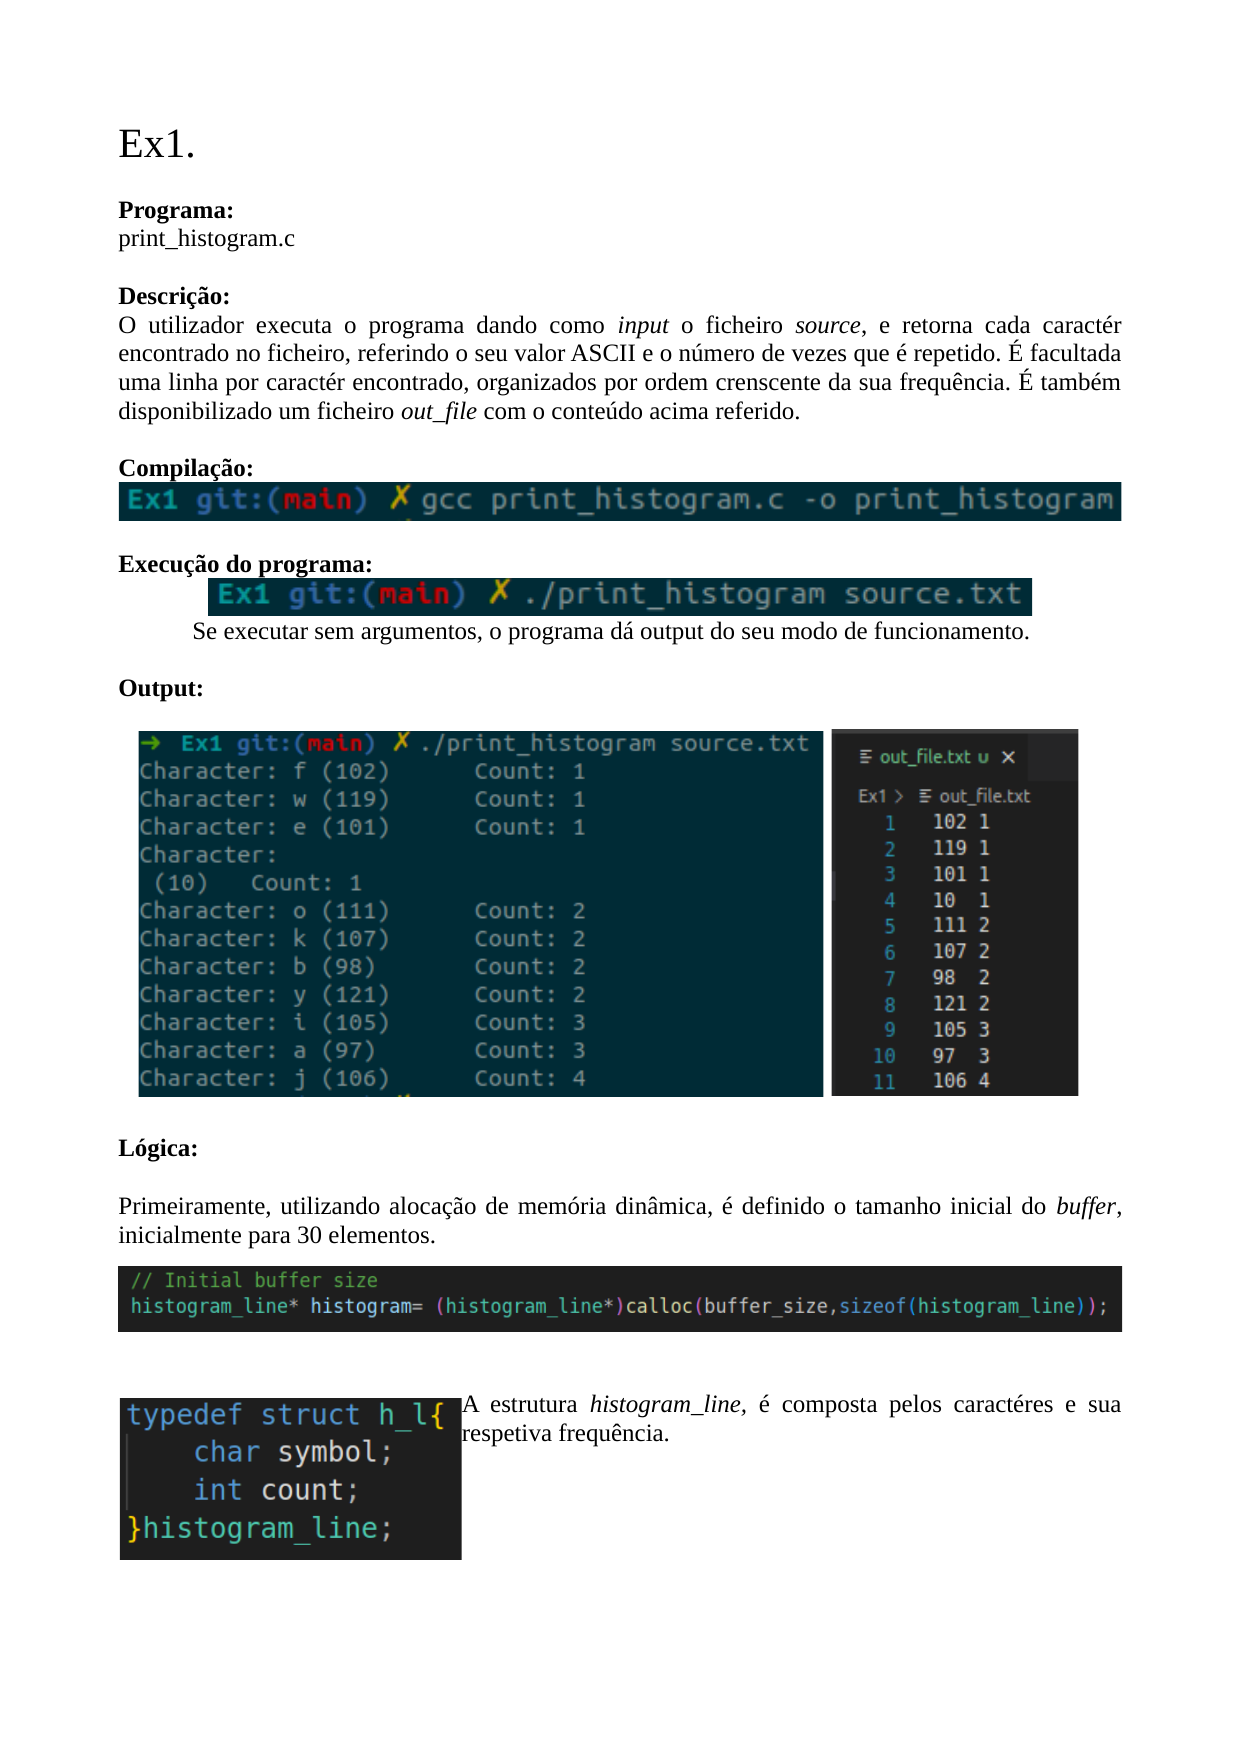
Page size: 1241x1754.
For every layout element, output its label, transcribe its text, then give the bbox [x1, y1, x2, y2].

picture [338, 903, 347, 918]
picture [423, 493, 437, 515]
picture [155, 761, 165, 778]
picture [532, 733, 543, 751]
picture [323, 789, 331, 811]
picture [989, 588, 1004, 603]
picture [238, 850, 250, 862]
picture [476, 931, 487, 946]
picture [210, 1046, 221, 1058]
picture [184, 1018, 193, 1030]
picture [169, 823, 179, 834]
picture [254, 906, 263, 918]
picture [575, 931, 584, 946]
picture [197, 906, 207, 918]
picture [169, 1046, 179, 1058]
picture [210, 962, 221, 974]
picture [323, 1068, 331, 1090]
picture [155, 928, 165, 946]
picture [294, 906, 306, 918]
picture [238, 588, 253, 603]
picture [197, 850, 207, 862]
picture [184, 850, 193, 862]
picture [184, 1074, 193, 1086]
picture [518, 962, 529, 974]
text Execução do programa: [118, 549, 1122, 578]
picture [686, 739, 710, 751]
picture [326, 584, 342, 603]
picture [597, 486, 610, 509]
picture [169, 767, 179, 779]
picture [294, 823, 306, 834]
picture [141, 792, 152, 806]
picture [1098, 493, 1114, 509]
picture [518, 906, 529, 918]
picture [257, 584, 269, 603]
text Se executar sem argumentos, o programa dá output do seu modo de funcionamento. [118, 578, 1122, 645]
picture [493, 493, 508, 514]
picture [831, 729, 1079, 1096]
picture [667, 580, 681, 603]
picture [210, 1074, 221, 1086]
picture [148, 493, 161, 509]
picture [155, 817, 165, 834]
picture [210, 934, 221, 946]
picture [338, 1071, 347, 1086]
text Ex1. [118, 118, 1122, 166]
picture [900, 588, 913, 603]
picture [295, 956, 306, 974]
picture [210, 767, 221, 779]
text Programa: [118, 195, 1122, 223]
picture [197, 990, 207, 1002]
picture [576, 819, 584, 834]
picture [365, 931, 376, 946]
text Descrição: [118, 281, 1122, 310]
picture [727, 739, 738, 751]
picture [490, 767, 515, 779]
picture [366, 956, 373, 978]
picture [182, 875, 195, 890]
picture [225, 762, 235, 779]
picture [490, 739, 501, 751]
picture [414, 582, 448, 603]
picture [130, 489, 143, 509]
picture [721, 582, 734, 603]
picture [308, 582, 324, 603]
picture [631, 582, 645, 603]
picture [141, 1015, 152, 1030]
picture [1065, 493, 1077, 509]
picture [156, 872, 164, 895]
picture [533, 1041, 542, 1058]
picture [511, 493, 523, 509]
picture [225, 958, 235, 974]
picture [533, 902, 543, 918]
picture [532, 1014, 542, 1030]
picture [576, 764, 584, 779]
picture [490, 823, 515, 834]
picture [528, 488, 541, 509]
text Lógica: [118, 1133, 1122, 1162]
picture [380, 789, 387, 811]
picture [169, 850, 179, 862]
picture [323, 1040, 331, 1062]
picture [649, 488, 662, 509]
picture [338, 987, 347, 1002]
picture [225, 1069, 235, 1086]
picture [1081, 493, 1095, 509]
text Output: [118, 673, 1122, 702]
picture [364, 792, 375, 806]
picture [226, 846, 235, 862]
picture [141, 959, 152, 974]
picture [366, 733, 374, 755]
picture [735, 493, 750, 509]
picture [155, 845, 165, 862]
picture [542, 582, 555, 609]
picture [784, 739, 794, 751]
picture [238, 739, 249, 755]
picture [254, 1046, 263, 1058]
text A estrutura histogram_line, é composta pelos caractéres e sua respetiva frequência. [118, 1389, 1122, 1447]
picture [238, 990, 250, 1002]
picture [380, 928, 387, 950]
picture [632, 493, 644, 509]
picture [533, 986, 542, 1002]
picture [672, 739, 682, 751]
picture [874, 493, 887, 509]
picture [307, 734, 361, 751]
picture [294, 795, 307, 806]
picture [184, 823, 193, 834]
picture [389, 484, 411, 510]
picture [155, 1012, 165, 1030]
picture [588, 739, 612, 755]
picture [155, 984, 165, 1002]
picture [350, 764, 362, 779]
picture [366, 987, 375, 1002]
picture [323, 761, 331, 783]
picture [238, 1046, 250, 1058]
picture [295, 878, 305, 890]
picture [238, 934, 250, 946]
picture [545, 493, 558, 509]
text O utilizador executa o programa dando como input o ficheiro source, e retorna cada caractér encontrado no ficheiro, referindo o seu valor ASCII e o número de vezes que é repetido. É facultada uma linha por caractér encontrado, organizados por ordem crenscente da sua frequência. É também disponibilizado um ficheiro out_file com o conteúdo acima referido. [118, 310, 1122, 425]
picture [199, 872, 206, 895]
picture [595, 582, 609, 603]
picture [518, 823, 529, 834]
picture [463, 739, 473, 751]
picture [775, 588, 788, 603]
text Primeiramente, utilizando alocação de memória dinâmica, é definido o tamanho inicial do buffer, inicialmente para 30 elementos. [118, 1191, 1122, 1248]
picture [574, 1015, 584, 1030]
picture [184, 906, 193, 918]
picture [863, 588, 895, 603]
picture [197, 767, 207, 779]
picture [935, 588, 950, 603]
picture [352, 903, 361, 918]
picture [490, 795, 515, 806]
picture [155, 1040, 165, 1058]
picture [533, 790, 542, 806]
picture [476, 903, 487, 918]
picture [210, 850, 221, 862]
picture [252, 734, 264, 750]
picture [701, 493, 714, 509]
picture [184, 990, 193, 1002]
picture [254, 962, 263, 974]
picture [338, 1015, 347, 1030]
picture [252, 875, 264, 890]
picture [518, 934, 529, 946]
picture [614, 487, 627, 509]
text Compilação: [118, 453, 1122, 482]
picture [141, 819, 152, 834]
picture [1007, 582, 1021, 603]
picture [323, 984, 331, 1006]
picture [184, 795, 193, 806]
picture [791, 588, 806, 603]
picture [533, 818, 543, 834]
picture [210, 823, 221, 834]
picture [213, 736, 221, 751]
picture [490, 1074, 515, 1086]
picture [533, 930, 542, 946]
picture [226, 818, 235, 834]
picture [644, 739, 656, 750]
picture [225, 1042, 235, 1058]
picture [533, 762, 542, 779]
picture [926, 488, 939, 509]
picture [380, 900, 387, 922]
picture [574, 1071, 586, 1085]
picture [238, 767, 250, 779]
picture [165, 489, 177, 509]
picture [617, 739, 626, 751]
picture [336, 1043, 347, 1058]
picture [440, 493, 454, 509]
picture [169, 990, 179, 1002]
picture [336, 959, 347, 974]
picture [367, 1040, 373, 1062]
picture [350, 959, 361, 974]
picture [518, 767, 529, 778]
picture [210, 990, 221, 1002]
picture [141, 931, 151, 946]
picture [155, 789, 165, 806]
picture [171, 875, 179, 890]
picture [197, 1074, 207, 1086]
picture [379, 588, 413, 603]
picture [238, 1074, 250, 1086]
picture [476, 959, 487, 974]
picture [184, 1046, 193, 1058]
picture [561, 739, 570, 751]
picture [155, 900, 165, 918]
picture [254, 934, 263, 946]
picture [574, 987, 584, 1002]
picture [238, 795, 250, 806]
picture [225, 930, 235, 946]
picture [254, 823, 263, 834]
picture [546, 734, 556, 751]
picture [490, 962, 515, 974]
picture [476, 1015, 487, 1030]
picture [490, 1046, 515, 1058]
picture [323, 816, 331, 839]
picture [350, 819, 362, 834]
picture [295, 1069, 304, 1090]
picture [562, 488, 575, 509]
picture [254, 795, 263, 806]
picture [574, 903, 584, 918]
picture [169, 962, 179, 974]
picture [210, 906, 221, 918]
picture [155, 956, 165, 974]
picture [971, 582, 985, 603]
picture [1012, 488, 1025, 509]
picture [118, 1266, 1123, 1332]
picture [184, 962, 193, 974]
picture [141, 847, 152, 862]
picture [356, 486, 367, 514]
picture [380, 761, 387, 783]
picture [141, 903, 152, 918]
picture [685, 582, 698, 603]
picture [380, 984, 387, 1006]
picture [630, 739, 640, 751]
picture [457, 493, 471, 509]
picture [453, 580, 465, 609]
picture [197, 1046, 207, 1058]
picture [350, 1015, 362, 1030]
picture [198, 739, 207, 751]
picture [323, 900, 331, 923]
picture [254, 850, 263, 862]
picture [505, 734, 515, 751]
picture [253, 503, 260, 509]
picture [323, 928, 331, 950]
picture [380, 817, 387, 839]
picture [518, 1074, 529, 1086]
picture [169, 1074, 179, 1086]
picture [294, 1046, 305, 1058]
picture [798, 735, 808, 751]
picture [254, 990, 263, 1002]
picture [518, 1046, 529, 1058]
picture [351, 987, 361, 1002]
picture [490, 1018, 515, 1030]
picture [323, 1012, 331, 1034]
picture [978, 488, 991, 509]
picture [155, 1068, 165, 1086]
picture [141, 764, 152, 779]
picture [490, 906, 515, 918]
picture [476, 819, 487, 834]
picture [169, 906, 179, 918]
picture [1029, 493, 1060, 515]
picture [574, 959, 584, 974]
picture [338, 819, 347, 834]
picture [295, 928, 306, 946]
picture [476, 1071, 487, 1086]
picture [738, 588, 770, 609]
picture [254, 1018, 263, 1030]
picture [809, 588, 826, 603]
picture [995, 493, 1008, 509]
picture [576, 792, 584, 806]
picture [210, 1018, 221, 1030]
picture [533, 1069, 542, 1086]
picture [363, 580, 375, 609]
picture [184, 934, 193, 946]
picture [490, 990, 515, 1002]
picture [254, 767, 263, 778]
picture [138, 736, 161, 750]
picture [238, 962, 250, 974]
picture [476, 987, 487, 1002]
picture [533, 958, 542, 974]
picture [891, 487, 904, 509]
picture [366, 819, 375, 834]
picture [703, 588, 716, 603]
picture [560, 588, 575, 609]
picture [715, 739, 724, 751]
picture [197, 493, 212, 514]
picture [578, 588, 591, 603]
picture [232, 489, 247, 509]
picture [184, 767, 193, 778]
picture [741, 739, 753, 751]
picture [350, 931, 362, 946]
picture [856, 493, 871, 515]
picture [365, 764, 375, 779]
picture [476, 764, 487, 779]
picture [613, 588, 627, 603]
picture [352, 792, 361, 806]
picture [268, 486, 279, 514]
picture [908, 493, 921, 509]
picture [574, 1043, 584, 1058]
picture [283, 487, 351, 509]
picture [769, 493, 783, 509]
picture [295, 762, 306, 778]
picture [197, 823, 207, 834]
picture [295, 990, 306, 1006]
picture [238, 906, 250, 918]
picture [119, 1398, 462, 1560]
picture [184, 736, 193, 751]
picture [196, 934, 207, 946]
picture [295, 1013, 305, 1030]
picture [225, 790, 235, 806]
picture [352, 875, 361, 890]
picture [290, 588, 305, 609]
picture [254, 1074, 263, 1086]
picture [476, 791, 487, 806]
picture [960, 486, 973, 509]
picture [821, 493, 836, 509]
picture [449, 739, 460, 755]
picture [807, 498, 815, 503]
picture [338, 792, 347, 806]
picture [490, 934, 515, 946]
picture [770, 735, 780, 751]
picture [141, 1071, 152, 1086]
picture [476, 1043, 487, 1058]
picture [488, 578, 511, 605]
picture [380, 1012, 387, 1034]
picture [141, 1043, 152, 1058]
picture [323, 956, 331, 978]
picture [226, 902, 235, 918]
picture [141, 987, 152, 1002]
picture [238, 1018, 250, 1030]
picture [380, 1068, 387, 1090]
picture [225, 986, 235, 1002]
picture [169, 795, 179, 806]
picture [309, 874, 319, 890]
picture [221, 584, 233, 603]
picture [365, 1015, 375, 1030]
picture [351, 1043, 362, 1058]
picture [518, 795, 529, 806]
picture [210, 795, 221, 806]
picture [266, 736, 278, 750]
picture [574, 734, 584, 751]
picture [350, 1071, 375, 1086]
picture [215, 488, 230, 509]
picture [225, 1014, 235, 1030]
picture [295, 733, 304, 755]
picture [238, 823, 250, 834]
picture [665, 493, 696, 515]
picture [393, 731, 410, 752]
picture [197, 1018, 207, 1030]
picture [518, 1018, 529, 1030]
picture [366, 903, 375, 918]
text print_histogram.c [118, 223, 1122, 252]
picture [477, 734, 487, 751]
picture [436, 734, 445, 755]
picture [197, 962, 207, 974]
picture [266, 878, 291, 890]
picture [197, 795, 207, 806]
picture [518, 990, 529, 1002]
picture [169, 1018, 179, 1030]
picture [916, 588, 931, 603]
picture [717, 493, 731, 509]
picture [846, 588, 859, 603]
picture [338, 764, 347, 779]
picture [338, 931, 347, 946]
picture [169, 934, 179, 946]
